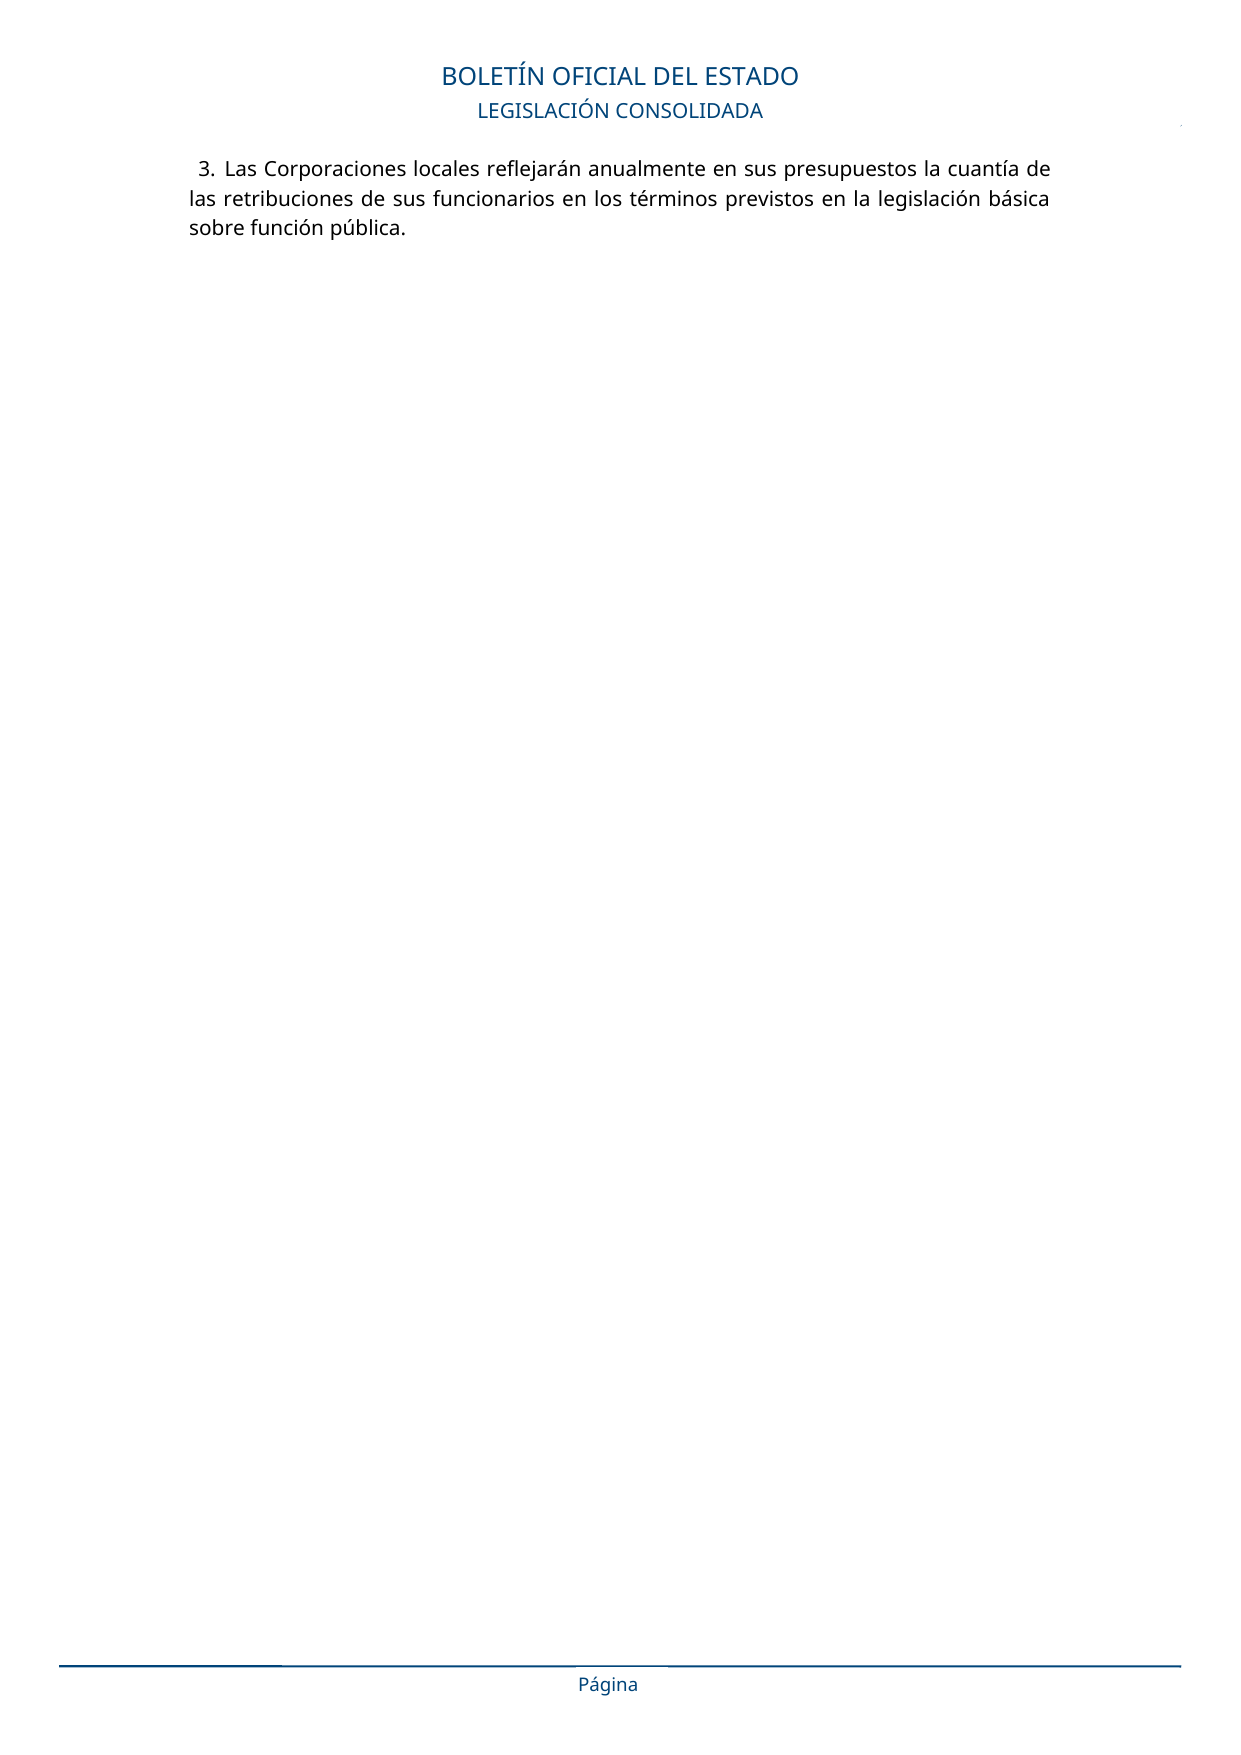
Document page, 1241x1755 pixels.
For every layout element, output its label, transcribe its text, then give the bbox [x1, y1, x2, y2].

list Las Corporaciones locales reflejarán anualmente en sus presupuestos la cuantía de las retribuciones de sus funcionarios en los términos previstos en la legislación básica sobre función pública. [163, 154, 1052, 241]
